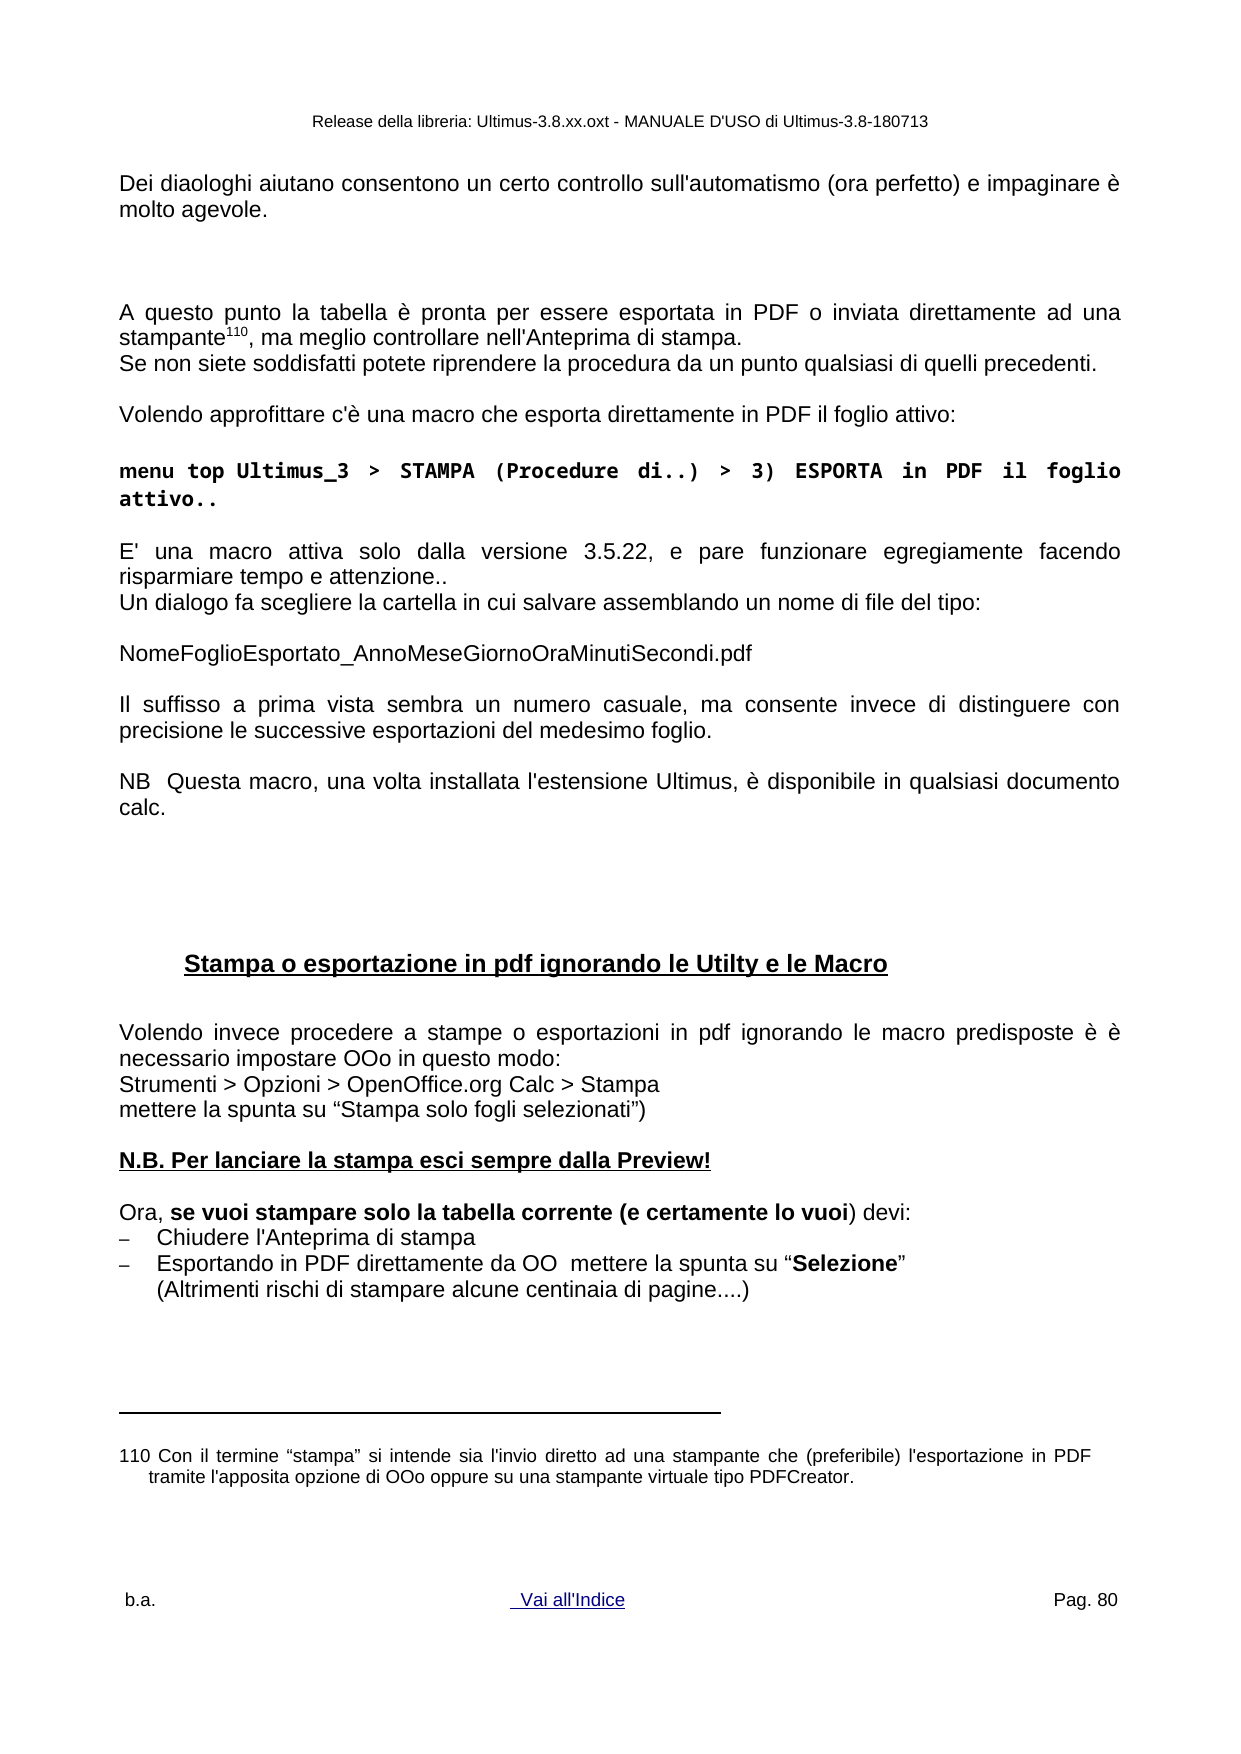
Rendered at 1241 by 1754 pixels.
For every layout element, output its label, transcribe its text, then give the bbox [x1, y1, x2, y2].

text Strumenti > Opzioni > OpenOffice.org Calc > Stampa [119, 1071, 1121, 1097]
text N.B. Per lanciare la stampa esci sempre dalla Preview! [119, 1148, 1121, 1174]
list Esportando in PDF direttamente da OO mettere la spunta su “Selezione” [119, 1251, 1121, 1276]
text mettere la spunta su “Stampa solo fogli selezionati”) [119, 1097, 1121, 1123]
text Se non siete soddisfatti potete riprendere la procedura da un punto qualsiasi di quelli precedenti. [119, 351, 1121, 376]
text Ora, se vuoi stampare solo la tabella corrente (e certamente lo vuoi) devi: [119, 1199, 1121, 1225]
text NomeFoglioEsportato_AnnoMeseGiornoOraMinutiSecondi.pdf [119, 641, 1121, 666]
text Dei diaologhi aiutano consentono un certo controllo sull'automatismo (ora perfetto) e impaginare è molto agevole. [119, 171, 1121, 222]
text E' una macro attiva solo dalla versione 3.5.22, e pare funzionare egregiamente facendo risparmiare tempo e attenzione.. [119, 538, 1121, 589]
text Con il termine “stampa” si intende sia l'invio diretto ad una stampante che (preferibile) l'esportazione in PDF tramite l'apposita opzione di OOo oppure su una stampante virtuale tipo PDFCreator. [119, 1446, 1092, 1487]
text NB Questa macro, una volta installata l'estensione Ultimus, è disponibile in qualsiasi documento calc. [119, 769, 1121, 820]
text Volendo invece procedere a stampe o esportazioni in pdf ignorando le macro predisposte è è necessario impostare OOo in questo modo: [119, 1020, 1121, 1071]
text Volendo approfittare c'è una macro che esporta direttamente in PDF il foglio attivo: [119, 402, 1121, 427]
text Il suffisso a prima vista sembra un numero casuale, ma consente invece di distinguere con precisione le successive esportazioni del medesimo foglio. [119, 692, 1121, 743]
text menu top Ultimus_3 > STAMPA (Procedure di..) > 3) ESPORTA in PDF il foglio attivo.. [119, 456, 1121, 513]
list (Altrimenti rischi di stampare alcune centinaia di pagine....) [119, 1276, 1121, 1302]
text Un dialogo fa scegliere la cartella in cui salvare assemblando un nome di file del tipo: [119, 589, 1121, 615]
subtitle Stampa o esportazione in pdf ignorando le Utilty e le Macro [119, 950, 1121, 978]
list Chiudere l'Anteprima di stampa [119, 1225, 1121, 1251]
text A questo punto la tabella è pronta per essere esportata in PDF o inviata direttamente ad una stampante, ma meglio controllare nell'Anteprima di stampa. [119, 299, 1121, 351]
